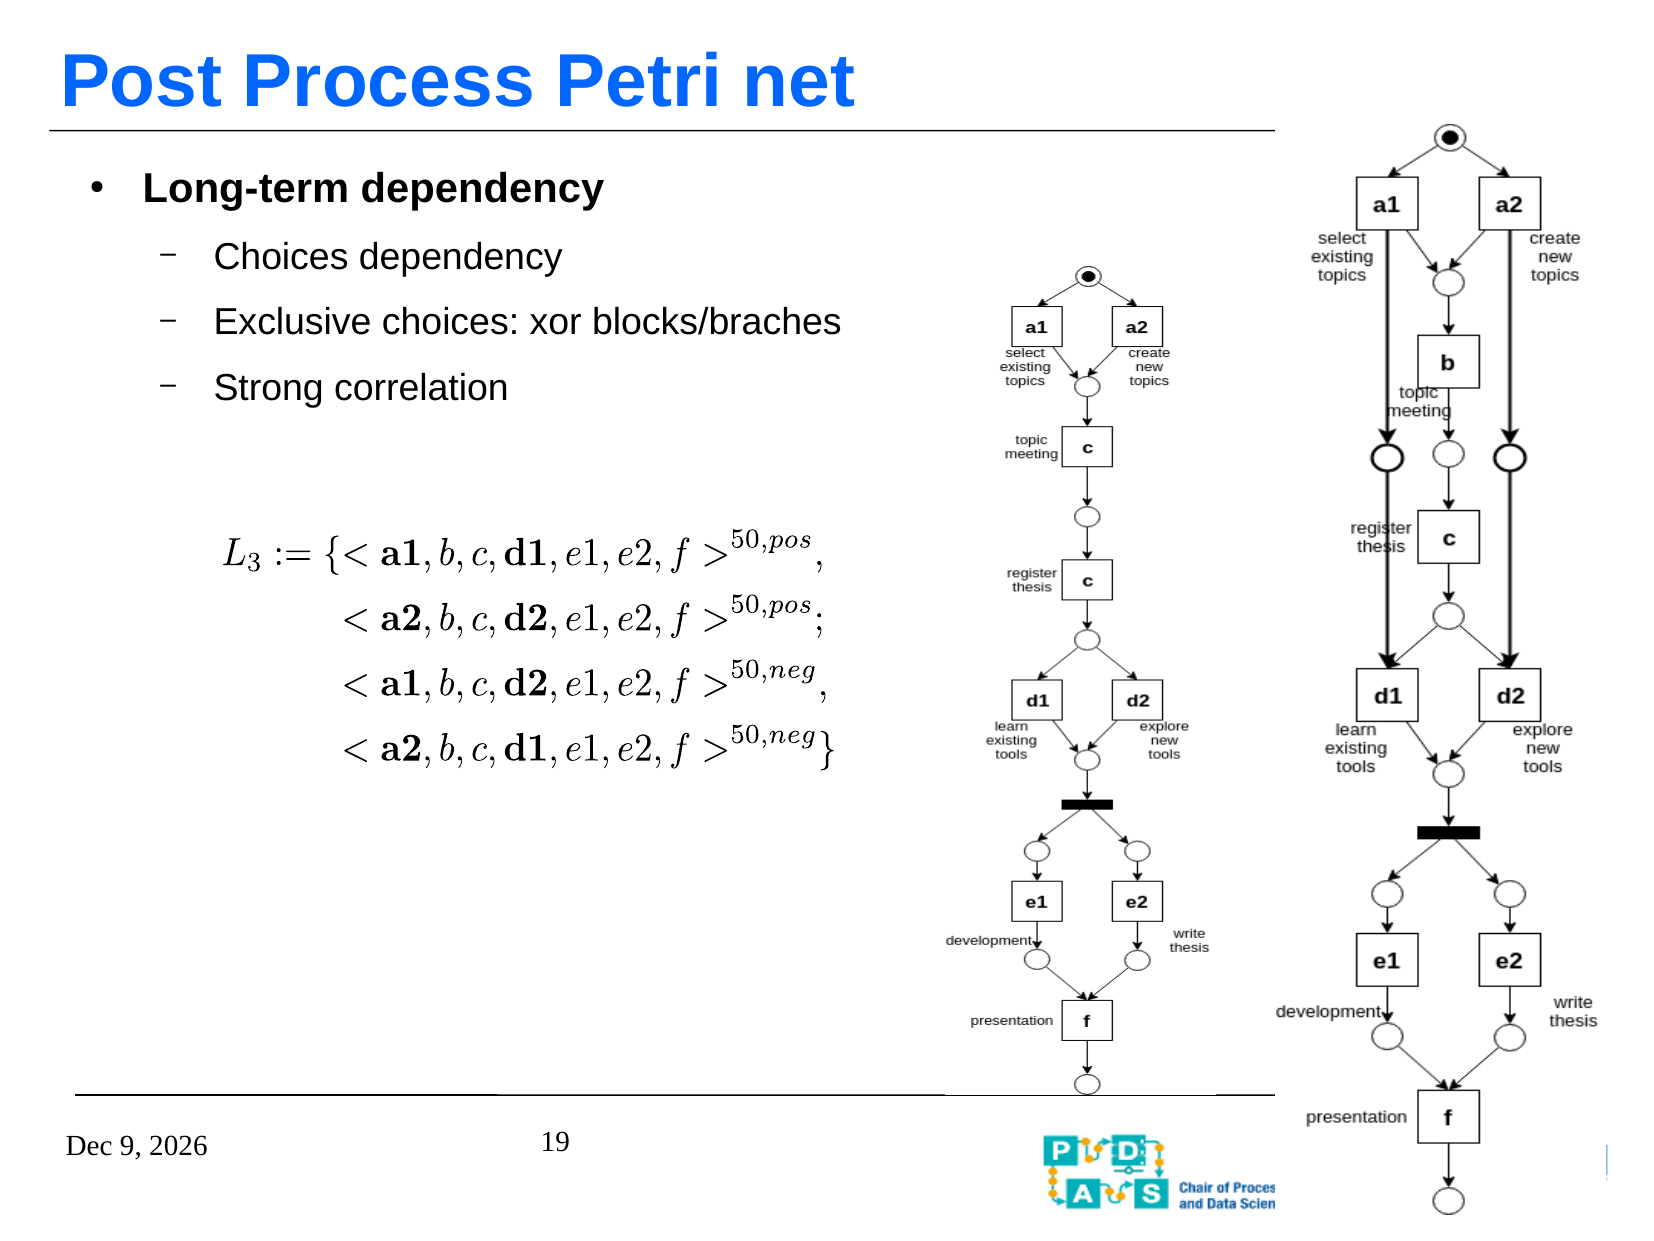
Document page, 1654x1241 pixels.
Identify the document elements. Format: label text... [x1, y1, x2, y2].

title Post Process Petri net [60, 30, 1549, 131]
text_box [221, 529, 837, 771]
picture [945, 124, 1647, 1241]
list Long-term dependency Choices dependency Exclusive choices: xor blocks/braches Strong correlation [71, 165, 871, 1021]
